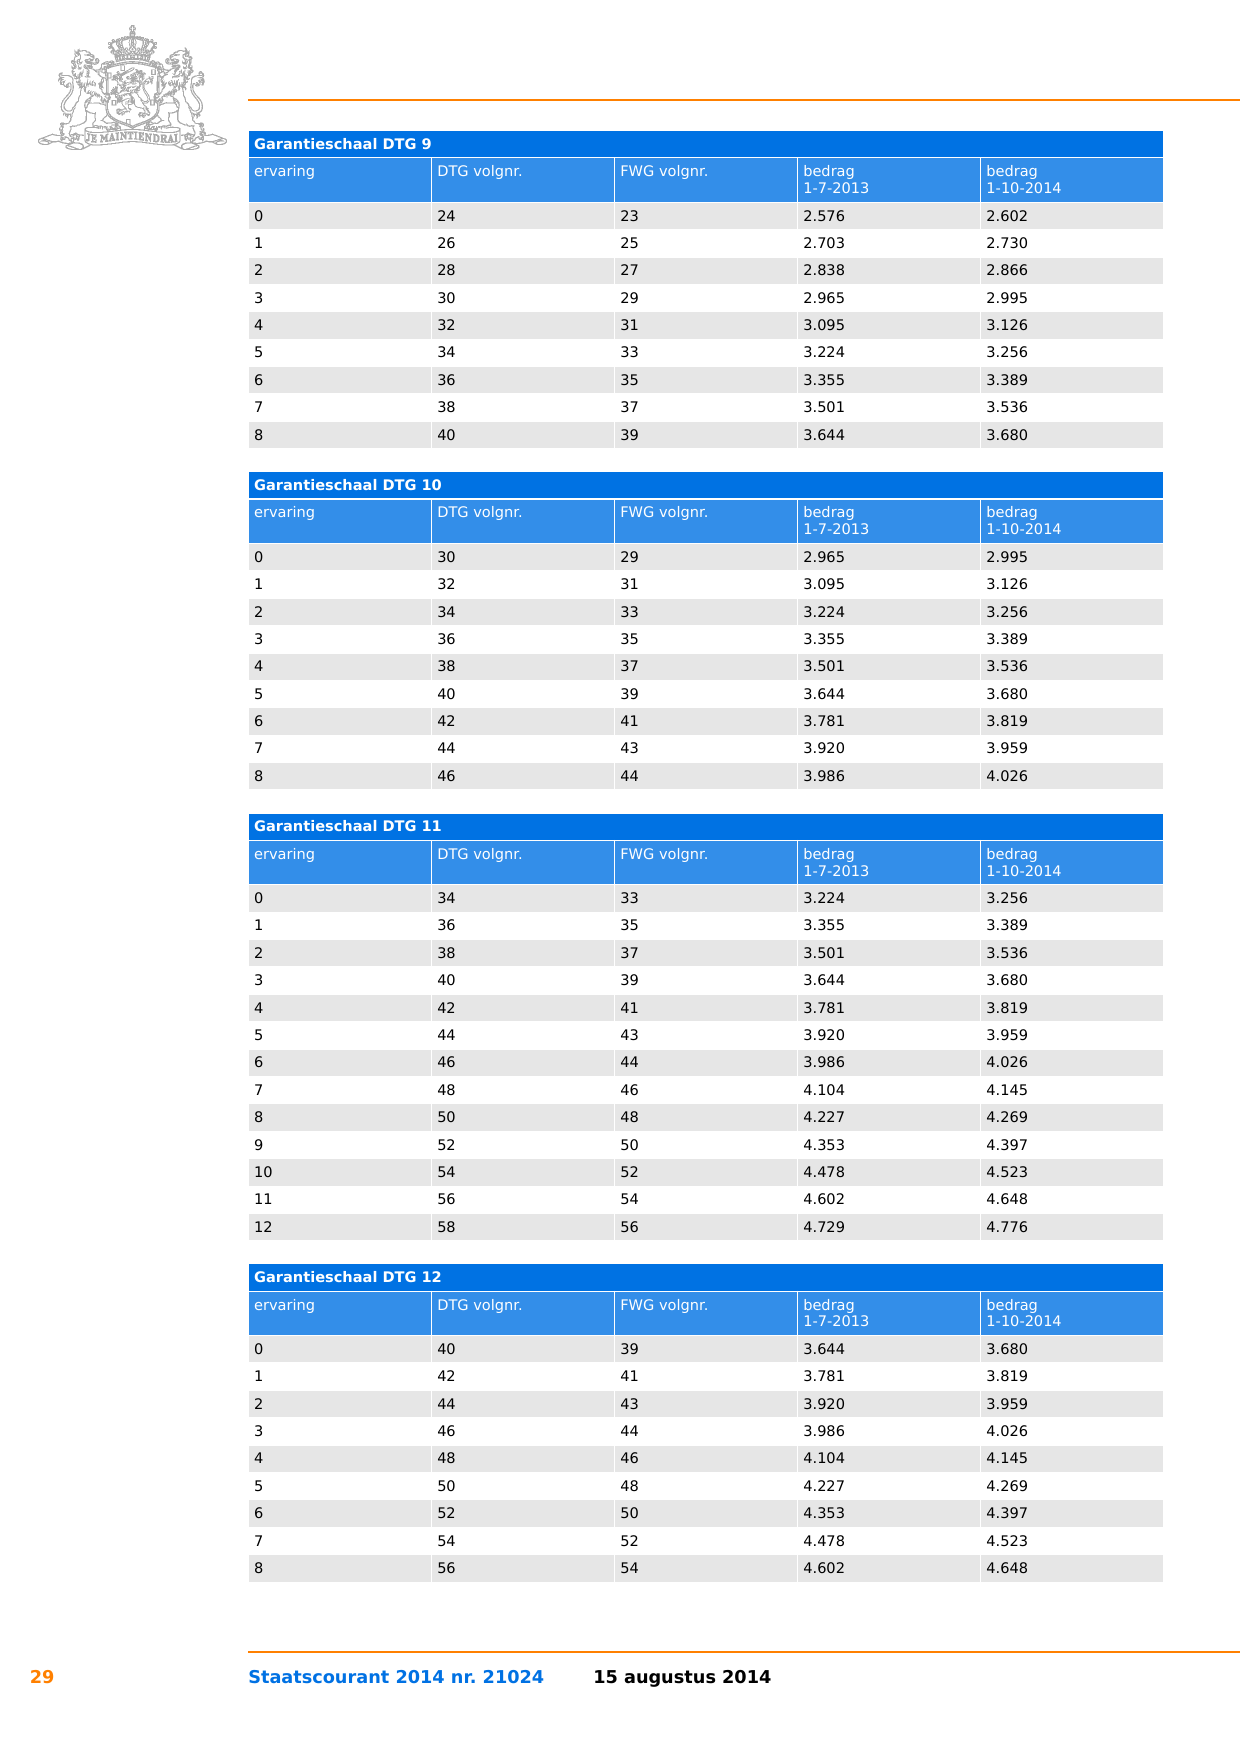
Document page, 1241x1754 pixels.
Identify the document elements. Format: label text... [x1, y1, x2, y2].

table_cell 4.729 [798, 1214, 980, 1240]
table_cell 35 [615, 367, 797, 393]
table_cell 3.389 [981, 367, 1163, 393]
table_cell 8 [249, 1555, 431, 1582]
table_cell 54 [615, 1555, 797, 1582]
table_cell 38 [432, 940, 614, 966]
table_cell 3.126 [981, 571, 1163, 598]
table_cell 3.986 [798, 1050, 980, 1076]
table_cell 3.986 [798, 1418, 980, 1444]
table_cell 4.602 [798, 1555, 980, 1582]
table_cell DTG volgnr. [432, 1292, 614, 1335]
table_cell 4.478 [798, 1159, 980, 1186]
table_cell 29 [615, 285, 797, 311]
table_cell 3.819 [981, 1364, 1163, 1390]
table_cell 7 [249, 1077, 431, 1103]
table_cell 4.648 [981, 1187, 1163, 1213]
table_header Garantieschaal DTG 10 [249, 472, 1163, 498]
table_cell 4.776 [981, 1214, 1163, 1240]
table_cell 4.026 [981, 1418, 1163, 1444]
table_cell 3.224 [798, 599, 980, 625]
table_cell DTG volgnr. [432, 158, 614, 202]
table_cell 2.995 [981, 544, 1163, 570]
table_cell 24 [432, 203, 614, 229]
table_cell 6 [249, 367, 431, 393]
table_cell 3.536 [981, 654, 1163, 680]
table_header Garantieschaal DTG 11 [249, 814, 1163, 840]
table_cell 11 [249, 1187, 431, 1213]
table_cell 4.145 [981, 1077, 1163, 1103]
table_cell 3.819 [981, 995, 1163, 1021]
table_cell 4.478 [798, 1528, 980, 1554]
table_cell 56 [615, 1214, 797, 1240]
table_cell 48 [432, 1077, 614, 1103]
table_cell 2.730 [981, 230, 1163, 256]
table_cell 3 [249, 626, 431, 652]
table_cell 34 [432, 599, 614, 625]
table_cell 3.095 [798, 312, 980, 339]
table_cell 1 [249, 230, 431, 256]
table_cell 3.501 [798, 654, 980, 680]
table_cell 3.224 [798, 885, 980, 912]
table_cell 2.965 [798, 544, 980, 570]
table_cell 3.355 [798, 913, 980, 939]
table_cell 3.501 [798, 940, 980, 966]
table_cell 4.104 [798, 1077, 980, 1103]
table_cell 44 [432, 1391, 614, 1417]
table_cell 40 [432, 1336, 614, 1362]
table_cell 30 [432, 285, 614, 311]
table_cell 32 [432, 312, 614, 339]
table_cell 4.353 [798, 1132, 980, 1158]
table_cell 5 [249, 1473, 431, 1499]
table_cell 3.680 [981, 1336, 1163, 1362]
table_cell 6 [249, 708, 431, 735]
table_cell 44 [432, 736, 614, 762]
table_cell 2 [249, 1391, 431, 1417]
table_cell bedrag 1-7-2013 [798, 1292, 980, 1335]
table_cell 4.026 [981, 763, 1163, 789]
table_cell 28 [432, 258, 614, 284]
table_cell 3.355 [798, 626, 980, 652]
table_cell 3 [249, 1418, 431, 1444]
table_cell ervaring [249, 500, 431, 543]
table_cell 2.866 [981, 258, 1163, 284]
table_cell 4 [249, 654, 431, 680]
table_cell 3.644 [798, 1336, 980, 1362]
table_cell ervaring [249, 158, 431, 202]
table_cell 3.536 [981, 395, 1163, 421]
table_cell 40 [432, 422, 614, 448]
table_cell 3.095 [798, 571, 980, 598]
table_cell 3.920 [798, 1022, 980, 1048]
table_cell 2 [249, 258, 431, 284]
table_cell 7 [249, 736, 431, 762]
table_cell 32 [432, 571, 614, 598]
table_cell 39 [615, 422, 797, 448]
table_cell FWG volgnr. [615, 158, 797, 202]
table_cell 2.838 [798, 258, 980, 284]
table_cell 42 [432, 708, 614, 735]
table_cell 37 [615, 395, 797, 421]
table_cell 43 [615, 1022, 797, 1048]
table_cell 0 [249, 1336, 431, 1362]
table_cell 10 [249, 1159, 431, 1186]
table_cell 41 [615, 708, 797, 735]
table_header Garantieschaal DTG 12 [249, 1264, 1163, 1291]
table_cell 41 [615, 1364, 797, 1390]
table_cell 44 [615, 1418, 797, 1444]
table_cell DTG volgnr. [432, 500, 614, 543]
table_cell 5 [249, 681, 431, 707]
table_cell 50 [615, 1500, 797, 1527]
table_cell 52 [615, 1159, 797, 1186]
table_cell 4.523 [981, 1159, 1163, 1186]
table_cell 0 [249, 544, 431, 570]
table_cell 3.501 [798, 395, 980, 421]
table_cell 38 [432, 654, 614, 680]
table_cell 1 [249, 571, 431, 598]
table_cell 3.986 [798, 763, 980, 789]
table_cell 33 [615, 885, 797, 912]
table_cell 54 [432, 1528, 614, 1554]
table_cell 8 [249, 1104, 431, 1131]
table_cell 46 [615, 1446, 797, 1472]
table_cell 7 [249, 1528, 431, 1554]
table_cell 3.819 [981, 708, 1163, 735]
table_cell 43 [615, 736, 797, 762]
table_cell 4 [249, 312, 431, 339]
table_cell 3 [249, 968, 431, 994]
table_cell 3.644 [798, 681, 980, 707]
table_cell 1 [249, 913, 431, 939]
table_cell 3.959 [981, 1391, 1163, 1417]
table_cell 3.920 [798, 1391, 980, 1417]
table_cell 3.536 [981, 940, 1163, 966]
table_cell 29 [615, 544, 797, 570]
table_cell 50 [432, 1473, 614, 1499]
table_cell 2.576 [798, 203, 980, 229]
table_cell 35 [615, 626, 797, 652]
table_cell 3.256 [981, 599, 1163, 625]
table_cell 4.104 [798, 1446, 980, 1472]
table_cell 2 [249, 940, 431, 966]
table_cell 3 [249, 285, 431, 311]
table_cell bedrag 1-10-2014 [981, 841, 1163, 884]
table_cell 37 [615, 654, 797, 680]
table_cell 39 [615, 681, 797, 707]
table_cell FWG volgnr. [615, 1292, 797, 1335]
table_cell 2.995 [981, 285, 1163, 311]
table_cell ervaring [249, 1292, 431, 1335]
table_cell 2.602 [981, 203, 1163, 229]
table_cell 2 [249, 599, 431, 625]
table_cell 3.126 [981, 312, 1163, 339]
table_cell 31 [615, 312, 797, 339]
table_cell 36 [432, 626, 614, 652]
table_cell 4.397 [981, 1500, 1163, 1527]
table_cell 38 [432, 395, 614, 421]
table_cell 25 [615, 230, 797, 256]
table_cell 40 [432, 968, 614, 994]
table_cell 46 [432, 1418, 614, 1444]
table_cell 4.269 [981, 1473, 1163, 1499]
table_cell 4.227 [798, 1104, 980, 1131]
table_cell 43 [615, 1391, 797, 1417]
table_cell 3.256 [981, 340, 1163, 366]
table_cell 3.389 [981, 913, 1163, 939]
table_cell 44 [615, 1050, 797, 1076]
table_cell 4 [249, 995, 431, 1021]
table_cell 48 [615, 1104, 797, 1131]
table_cell 27 [615, 258, 797, 284]
table_cell 54 [432, 1159, 614, 1186]
table_cell 2.703 [798, 230, 980, 256]
table_cell 48 [615, 1473, 797, 1499]
table_cell 4 [249, 1446, 431, 1472]
table_cell 40 [432, 681, 614, 707]
table_cell 31 [615, 571, 797, 598]
table_cell 39 [615, 1336, 797, 1362]
table_cell 36 [432, 913, 614, 939]
table_cell bedrag 1-7-2013 [798, 500, 980, 543]
table_cell 39 [615, 968, 797, 994]
table_cell 46 [615, 1077, 797, 1103]
table_cell 4.397 [981, 1132, 1163, 1158]
table_cell 46 [432, 763, 614, 789]
table_cell 9 [249, 1132, 431, 1158]
table_cell 37 [615, 940, 797, 966]
table_cell 30 [432, 544, 614, 570]
table_cell 50 [432, 1104, 614, 1131]
table_cell 7 [249, 395, 431, 421]
table_cell 3.644 [798, 422, 980, 448]
table_cell 0 [249, 203, 431, 229]
table_header Garantieschaal DTG 9 [249, 131, 1163, 157]
table_cell 3.680 [981, 422, 1163, 448]
table_cell 4.648 [981, 1555, 1163, 1582]
table_cell 42 [432, 1364, 614, 1390]
table_cell 3.959 [981, 736, 1163, 762]
table_cell 34 [432, 340, 614, 366]
table_cell 3.781 [798, 708, 980, 735]
table_cell 26 [432, 230, 614, 256]
table_cell 35 [615, 913, 797, 939]
table_cell bedrag 1-7-2013 [798, 158, 980, 202]
table_cell 56 [432, 1555, 614, 1582]
table_cell 42 [432, 995, 614, 1021]
table_cell 3.355 [798, 367, 980, 393]
table_cell 4.353 [798, 1500, 980, 1527]
table_cell 3.644 [798, 968, 980, 994]
table_cell 54 [615, 1187, 797, 1213]
table_cell 3.389 [981, 626, 1163, 652]
table_cell DTG volgnr. [432, 841, 614, 884]
table_cell 33 [615, 599, 797, 625]
table_cell 6 [249, 1050, 431, 1076]
table_cell 23 [615, 203, 797, 229]
table_cell bedrag 1-10-2014 [981, 158, 1163, 202]
table_cell 8 [249, 422, 431, 448]
table_cell 4.523 [981, 1528, 1163, 1554]
table_cell 3.256 [981, 885, 1163, 912]
table_cell 1 [249, 1364, 431, 1390]
picture [38, 25, 227, 150]
table_cell 4.227 [798, 1473, 980, 1499]
table_cell 36 [432, 367, 614, 393]
table_cell 3.680 [981, 968, 1163, 994]
table_cell bedrag 1-10-2014 [981, 500, 1163, 543]
table_cell 3.920 [798, 736, 980, 762]
table_cell 56 [432, 1187, 614, 1213]
table_cell 3.224 [798, 340, 980, 366]
table_cell 46 [432, 1050, 614, 1076]
table_cell 3.680 [981, 681, 1163, 707]
table_cell 3.781 [798, 995, 980, 1021]
table_cell bedrag 1-10-2014 [981, 1292, 1163, 1335]
table_cell bedrag 1-7-2013 [798, 841, 980, 884]
table_cell 41 [615, 995, 797, 1021]
table_cell FWG volgnr. [615, 841, 797, 884]
table_cell 33 [615, 340, 797, 366]
table_cell 3.781 [798, 1364, 980, 1390]
table_cell 52 [615, 1528, 797, 1554]
table_cell 52 [432, 1132, 614, 1158]
table_cell FWG volgnr. [615, 500, 797, 543]
table_cell 4.269 [981, 1104, 1163, 1131]
table_cell 0 [249, 885, 431, 912]
table_cell 44 [615, 763, 797, 789]
table_cell 50 [615, 1132, 797, 1158]
table_cell 5 [249, 340, 431, 366]
table_cell 44 [432, 1022, 614, 1048]
table_cell 58 [432, 1214, 614, 1240]
table_cell 5 [249, 1022, 431, 1048]
table_cell 34 [432, 885, 614, 912]
table_cell ervaring [249, 841, 431, 884]
table_cell 48 [432, 1446, 614, 1472]
table_cell 12 [249, 1214, 431, 1240]
table_cell 4.602 [798, 1187, 980, 1213]
table_cell 4.145 [981, 1446, 1163, 1472]
table_cell 4.026 [981, 1050, 1163, 1076]
table_cell 8 [249, 763, 431, 789]
table_cell 52 [432, 1500, 614, 1527]
table_cell 3.959 [981, 1022, 1163, 1048]
table_cell 2.965 [798, 285, 980, 311]
table_cell 6 [249, 1500, 431, 1527]
